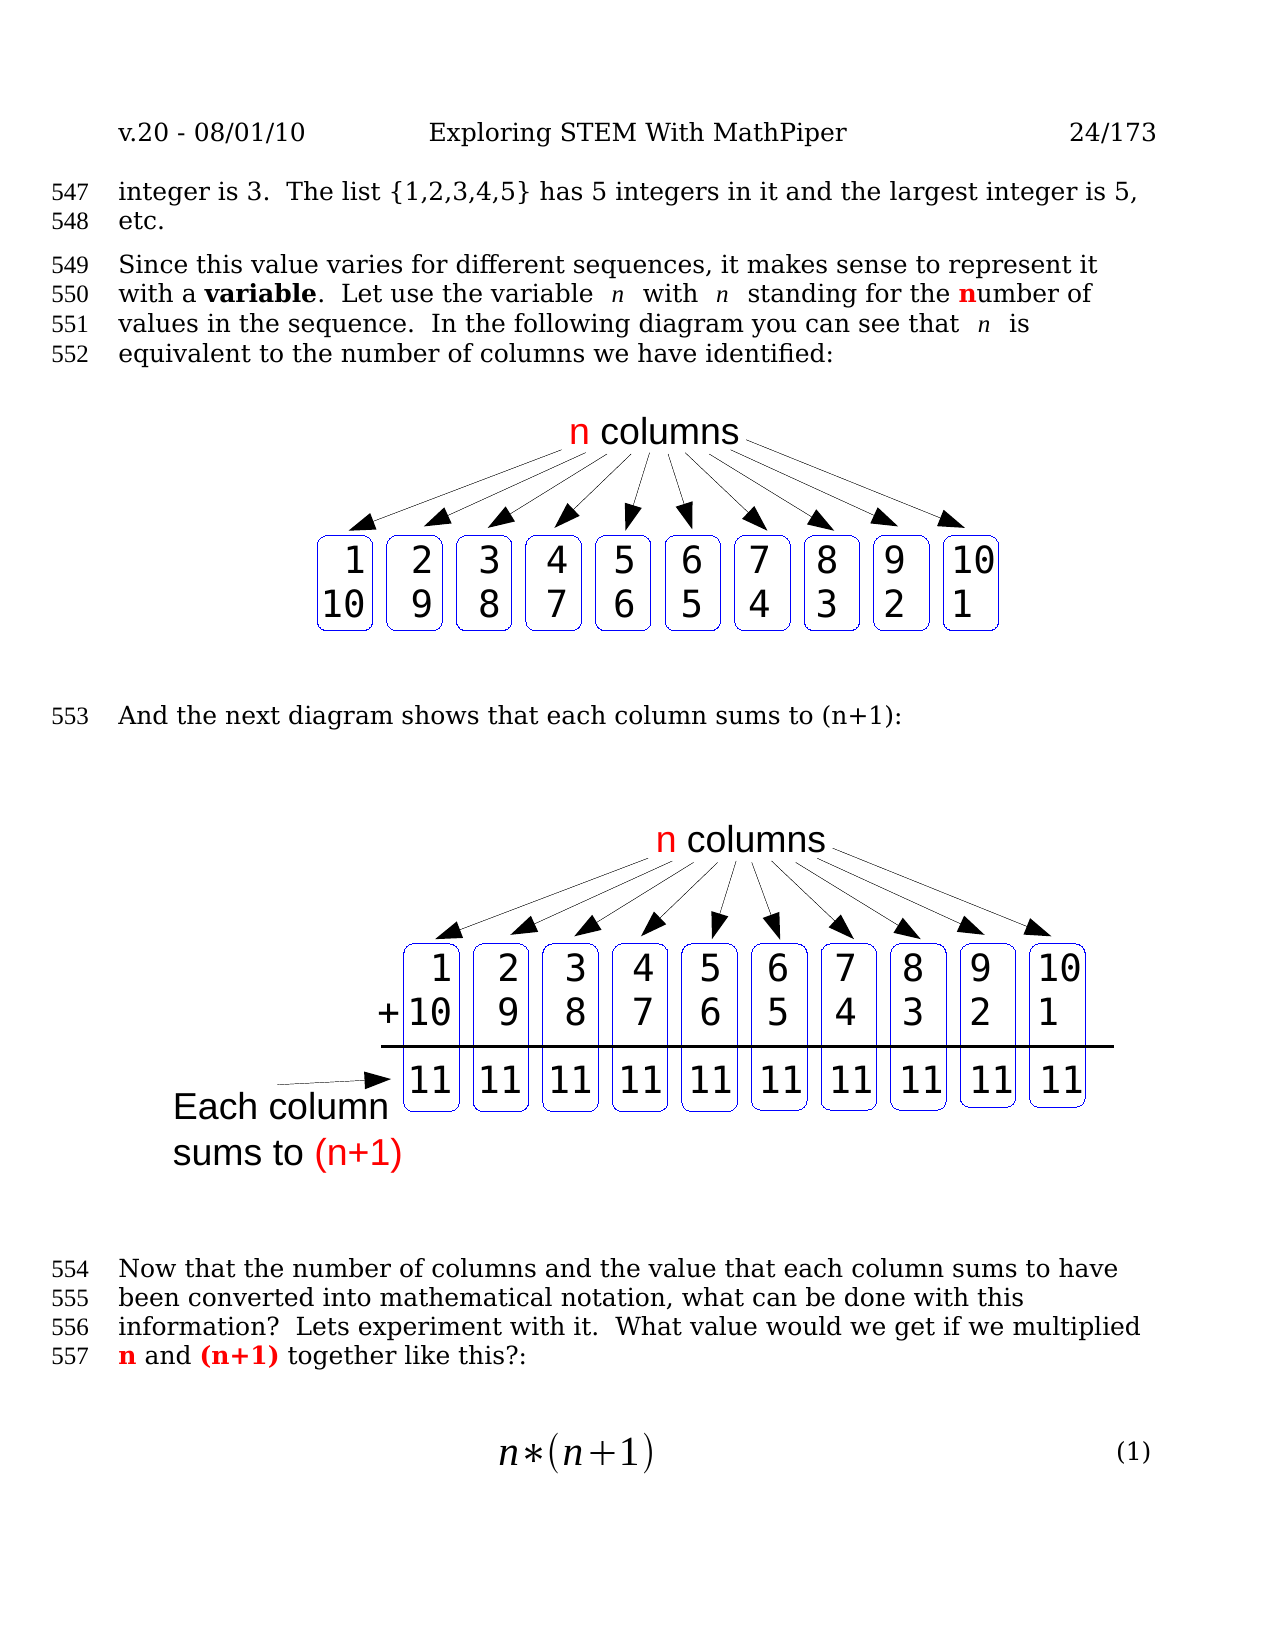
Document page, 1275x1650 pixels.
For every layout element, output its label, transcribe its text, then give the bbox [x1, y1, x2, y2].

table_header (1) [1041, 1421, 1157, 1482]
text Now that the number of columns and the value that each column sums to have been converted into mathematical notation, what can be done with this information? Lets experiment with it. What value would we get if we multiplied n and (n+1) together like this?: [118, 1254, 1157, 1371]
text integer is 3. The list {1,2,3,4,5} has 5 integers in it and the largest integer is 5, etc. [118, 177, 1157, 235]
text And the next diagram shows that each column sums to (n+1): [118, 701, 1157, 731]
table_header [118, 1421, 1041, 1482]
text Since this value varies for different sequences, it makes sense to represent it with a variable. Let use the variablewithstanding for the number of values in the sequence. In the following diagram you can see thatis equivalent to the number of columns we have identified: [118, 250, 1157, 368]
